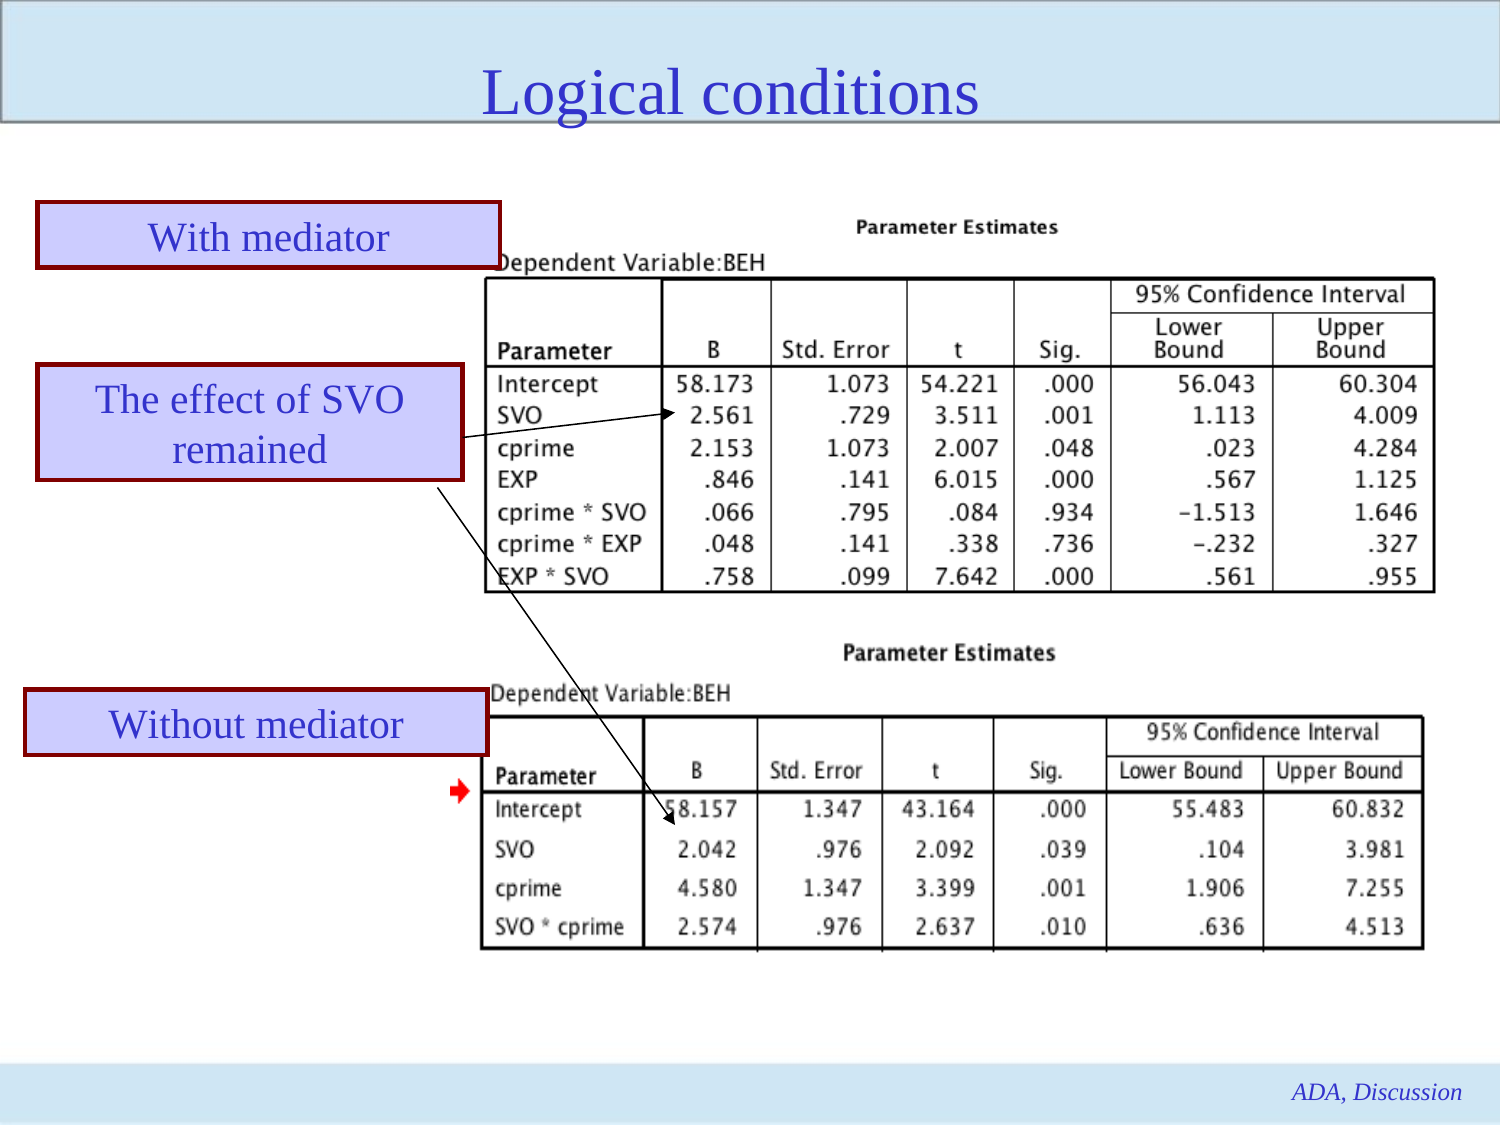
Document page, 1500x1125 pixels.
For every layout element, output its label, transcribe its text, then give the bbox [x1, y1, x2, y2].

picture [0, 0, 1500, 1125]
text_box The effect of SVO remained [37, 364, 463, 480]
title Logical conditions [249, 37, 1213, 138]
text_box With mediator [37, 202, 501, 268]
text_box Without mediator [24, 689, 488, 756]
text_box ADA, Discussion [1262, 1067, 1478, 1113]
